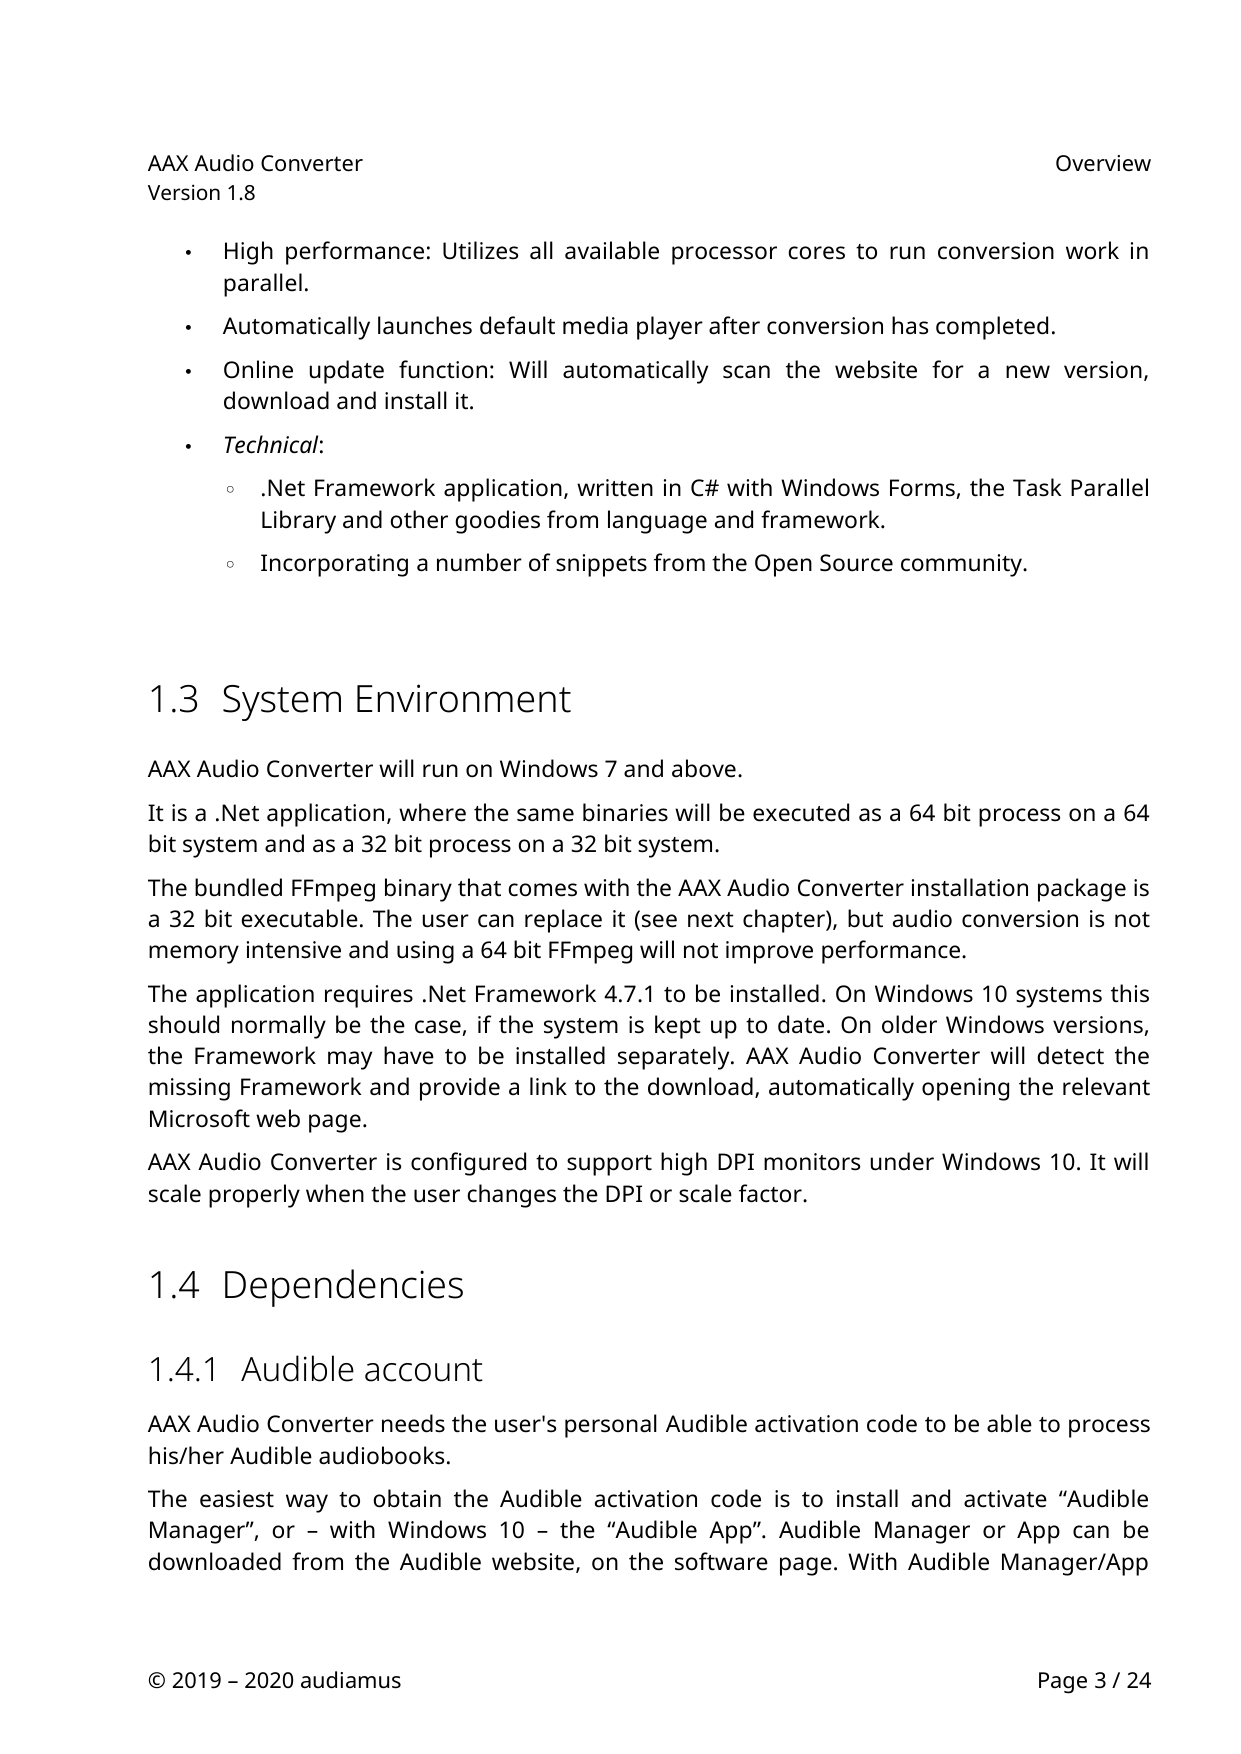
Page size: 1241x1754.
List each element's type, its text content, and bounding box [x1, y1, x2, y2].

list Incorporating a number of snippets from the Open Source community. [223, 547, 1152, 578]
text AAX Audio Converter is configured to support high DPI monitors under Windows 10. It will scale properly when the user changes the DPI or scale factor. [148, 1146, 1152, 1209]
subtitle Audible account [148, 1345, 1152, 1391]
text The easiest way to obtain the Audible activation code is to install and activate “Audible Manager”, or – with Windows 10 – the “Audible App”. Audible Manager or App can be downloaded from the Audible website, on the software page. With Audible Manager/App [148, 1483, 1152, 1577]
text The application requires .Net Framework 4.7.1 to be installed. On Windows 10 systems this should normally be the case, if the system is kept up to date. On older Windows versions, the Framework may have to be installed separately. AAX Audio Converter will detect the missing Framework and provide a link to the download, automatically opening the relevant Microsoft web page. [148, 978, 1152, 1134]
list Technical: [185, 429, 1152, 460]
subtitle Dependencies [148, 1259, 1152, 1310]
list High performance: Utilizes all available processor cores to run conversion work in parallel. [185, 235, 1152, 298]
list Online update function: Will automatically scan the website for a new version, download and install it. [185, 354, 1152, 416]
list Automatically launches default media player after conversion has completed. [185, 310, 1152, 341]
list .Net Framework application, written in C# with Windows Forms, the Task Parallel Library and other goodies from language and framework. [223, 472, 1152, 535]
text AAX Audio Converter needs the user's personal Audible activation code to be able to process his/her Audible audiobooks. [148, 1408, 1152, 1471]
text AAX Audio Converter will run on Windows 7 and above. [148, 753, 1152, 784]
subtitle System Environment [148, 672, 1152, 723]
text The bundled FFmpeg binary that comes with the AAX Audio Converter installation package is a 32 bit executable. The user can replace it (see next chapter), but audio conversion is not memory intensive and using a 64 bit FFmpeg will not improve performance. [148, 871, 1152, 965]
text It is a .Net application, where the same binaries will be executed as a 64 bit process on a 64 bit system and as a 32 bit process on a 32 bit system. [148, 797, 1152, 859]
